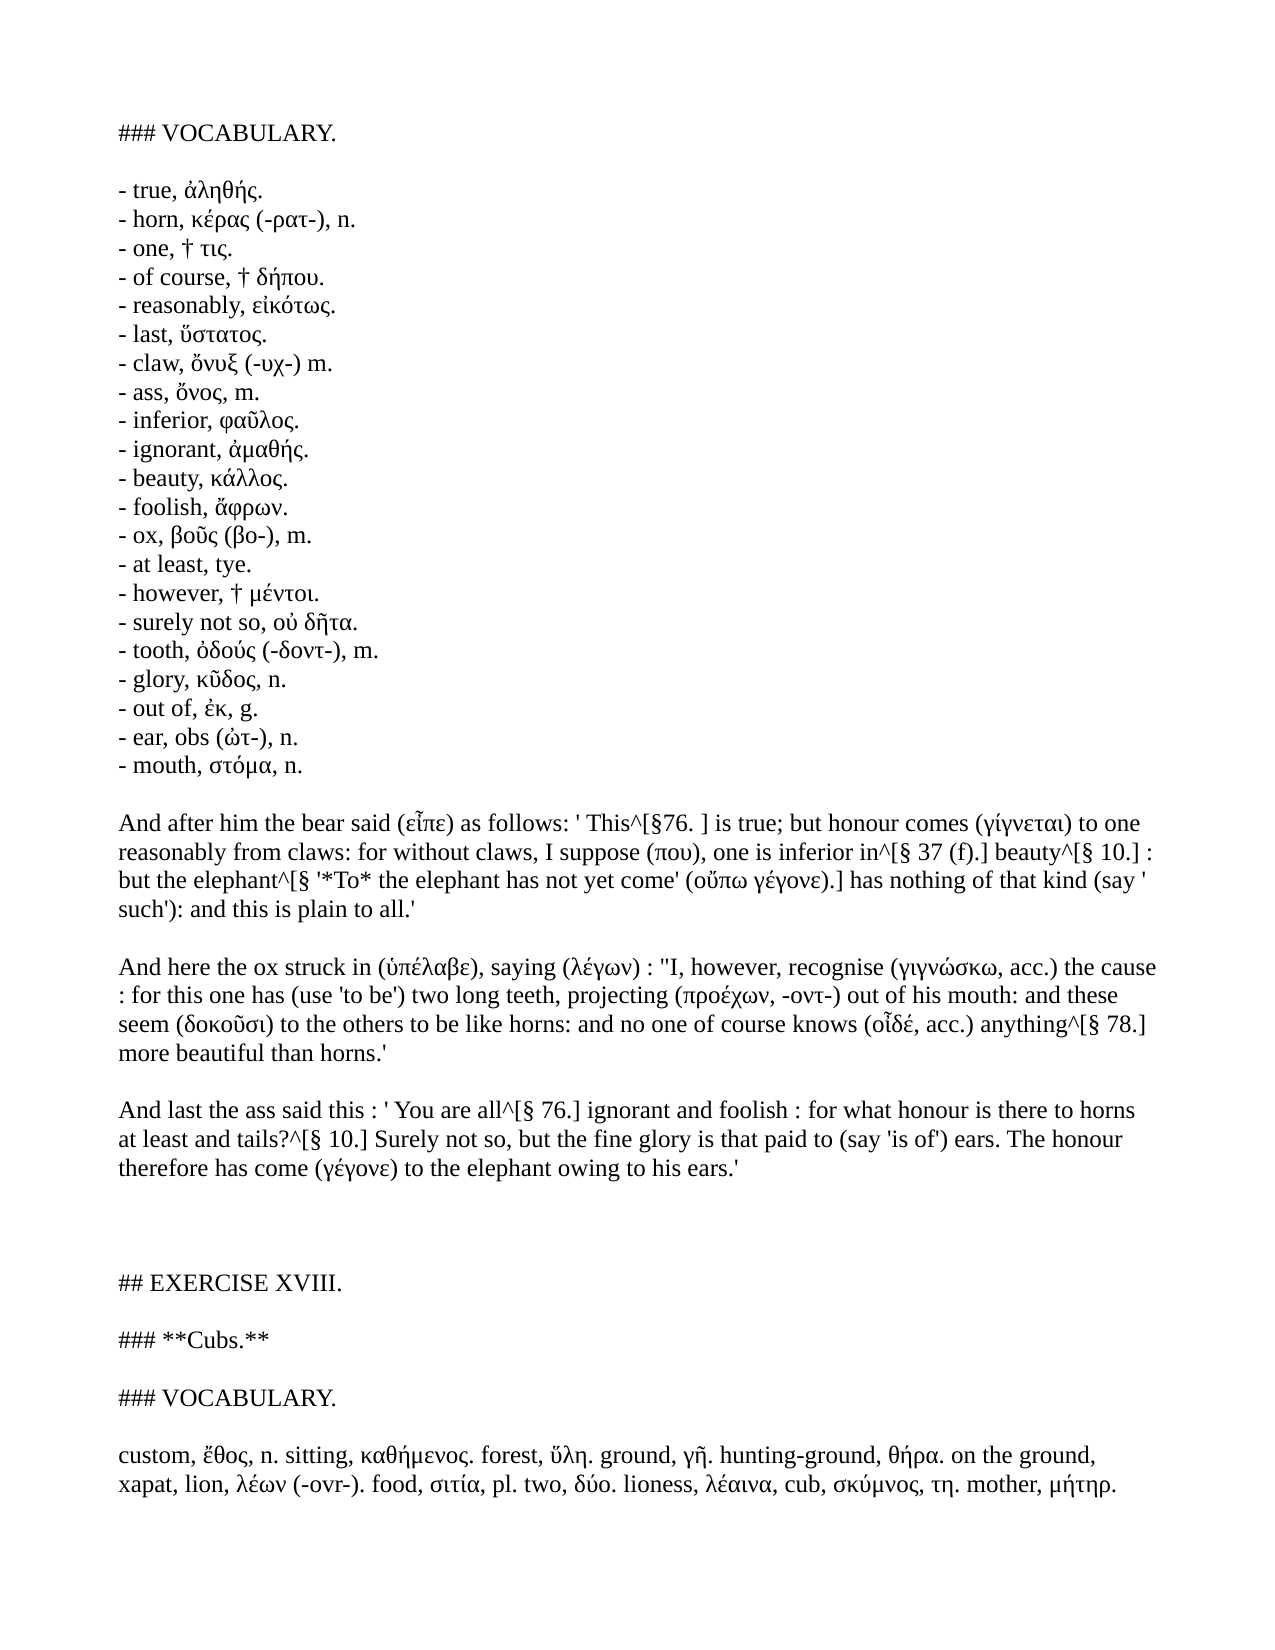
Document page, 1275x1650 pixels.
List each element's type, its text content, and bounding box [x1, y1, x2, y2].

text - however, † μέντοι. [118, 578, 1157, 607]
text And after him the bear said (εἶπε) as follows: ' This^[§76. ] is true; but honour comes (γίγνεται) to one reasonably from claws: for without claws, I suppose (που), one is inferior in^[§ 37 (f).] beauty^[§ 10.] : but the elephant^[§ '*To* the elephant has not yet come' (οὔπω γέγονε).] has nothing of that kind (say ' such'): and this is plain to all.' [118, 808, 1157, 923]
text - foolish, ἄφρων. [118, 492, 1157, 521]
text ### **Cubs.** [118, 1326, 1157, 1354]
text - claw, ὄνυξ (-υχ-) m. [118, 348, 1157, 377]
text ### VOCABULARY. [118, 118, 1157, 147]
text - ass, ὄνος, m. [118, 377, 1157, 406]
text ### VOCABULARY. [118, 1383, 1157, 1412]
text - true, ἀληθής. [118, 176, 1157, 204]
text custom, ἔθος, n. sitting, καθήμενος. forest, ὕλη. ground, γῆ. hunting-ground, θήρα. on the ground, xapat, lion, λέων (-ovr-). food, σιτία, pl. two, δύο. lioness, λέαινα, cub, σκύμνος, τη. mother, μήτηρ. [118, 1441, 1157, 1498]
text And here the ox struck in (ὑπέλαβε), saying (λέγων) : "I, however, recognise (γιγνώσκω, acc.) the cause : for this one has (use 'to be') two long teeth, projecting (προέχων, -οντ-) out of his mouth: and these seem (δοκοῦσι) to the others to be like horns: and no one of course knows (οἶδέ, acc.) anything^[§ 78.] more beautiful than horns.' [118, 952, 1157, 1067]
text - last, ὕστατος. [118, 319, 1157, 348]
text - out of, ἐκ, g. [118, 693, 1157, 722]
text - beauty, κάλλος. [118, 463, 1157, 492]
text - reasonably, εἰκότως. [118, 291, 1157, 319]
text - ox, βοῦς (βο-), m. [118, 521, 1157, 549]
text - surely not so, οὐ δῆτα. [118, 607, 1157, 636]
text - one, † τις. [118, 233, 1157, 262]
text ## EXERCISE XVIII. [118, 1268, 1157, 1297]
text - tooth, ὀδούς (-δοντ-), m. [118, 636, 1157, 664]
text - horn, κέρας (-ρατ-), n. [118, 204, 1157, 233]
text - at least, tye. [118, 549, 1157, 578]
text - inferior, φαῦλος. [118, 406, 1157, 434]
text - mouth, στόμα, n. [118, 751, 1157, 779]
text - of course, † δήπου. [118, 262, 1157, 291]
text And last the ass said this : ' You are all^[§ 76.] ignorant and foolish : for what honour is there to horns at least and tails?^[§ 10.] Surely not so, but the fine glory is that paid to (say 'is of') ears. The honour therefore has come (γέγονε) to the elephant owing to his ears.' [118, 1096, 1157, 1182]
text - ignorant, ἀμαθής. [118, 434, 1157, 463]
text - glory, κῦδος, n. [118, 664, 1157, 693]
text - ear, obs (ὠτ-), n. [118, 722, 1157, 751]
